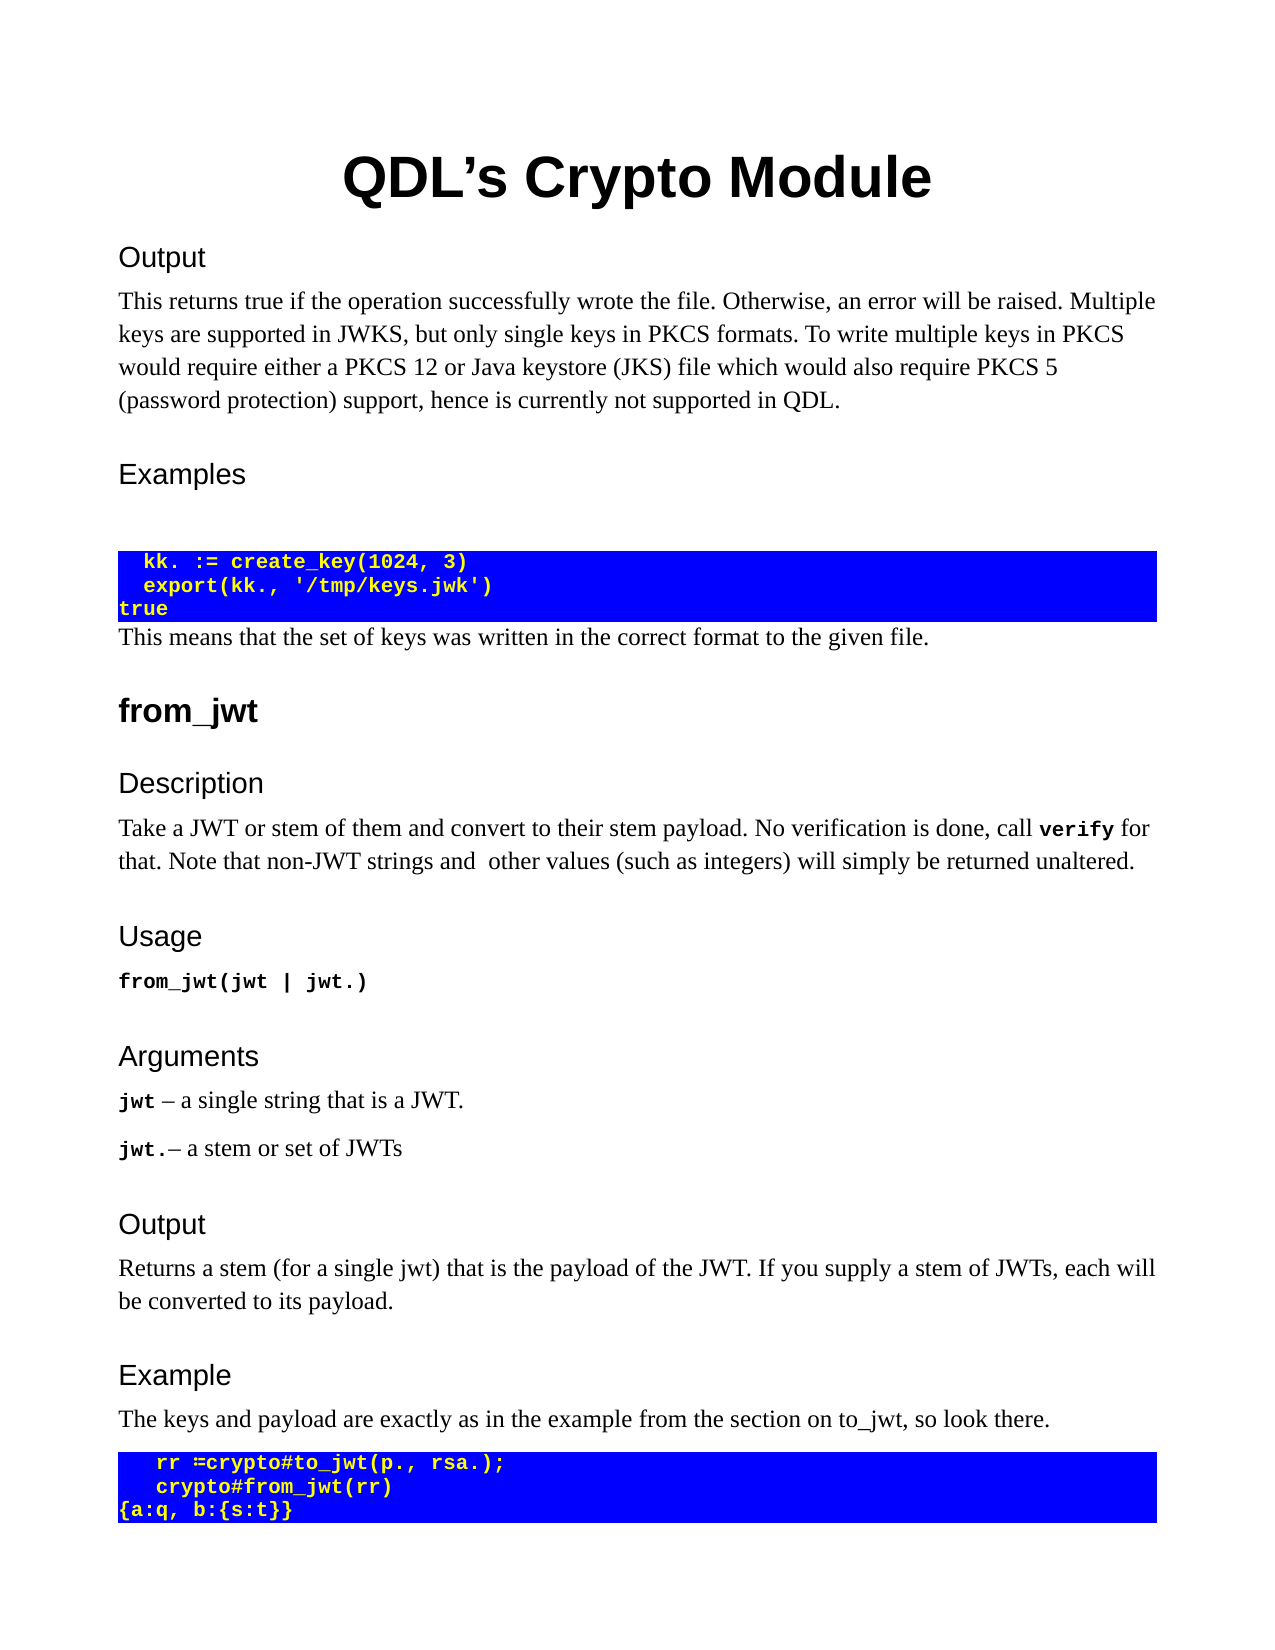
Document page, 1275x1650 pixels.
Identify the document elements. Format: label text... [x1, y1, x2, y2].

text rr ≔crypto#to_jwt(p., rsa.); crypto#from_jwt(rr) {a:q, b:{s:t}} [118, 1452, 1157, 1523]
subtitle Output [118, 240, 1157, 273]
text kk. := create_key(1024, 3) [118, 551, 1157, 575]
subtitle Description [118, 767, 1157, 800]
text Take a JWT or stem of them and convert to their stem payload. No verification is done, call verify for that. Note that non-JWT strings and other values (such as integers) will simply be returned unaltered. [118, 813, 1157, 875]
text This means that the set of keys was written in the correct format to the given file. [118, 622, 1157, 651]
text export(kk., '/tmp/keys.jwk') [118, 575, 1157, 598]
text true [118, 598, 1157, 622]
text jwt – a single string that is a JWT. [118, 1085, 1157, 1114]
subtitle Arguments [118, 1039, 1157, 1072]
subtitle Output [118, 1207, 1157, 1240]
text The keys and payload are exactly as in the example from the section on to_jwt, so look there. [118, 1404, 1157, 1433]
subtitle Examples [118, 457, 1157, 491]
subtitle Example [118, 1358, 1157, 1392]
text jwt.– a stem or set of JWTs [118, 1133, 1157, 1163]
text Returns a stem (for a single jwt) that is the payload of the JWT. If you supply a stem of JWTs, each will be converted to its payload. [118, 1253, 1157, 1314]
subtitle from_jwt [118, 690, 1157, 729]
subtitle Usage [118, 919, 1157, 953]
text This returns true if the operation successfully wrote the file. Otherwise, an error will be raised. Multiple keys are supported in JWKS, but only single keys in PKCS formats. To write multiple keys in PKCS would require either a PKCS 12 or Java keystore (JKS) file which would also require PKCS 5 (password protection) support, hence is currently not supported in QDL. [118, 286, 1157, 413]
text from_jwt(jwt | jwt.) [118, 965, 1157, 995]
